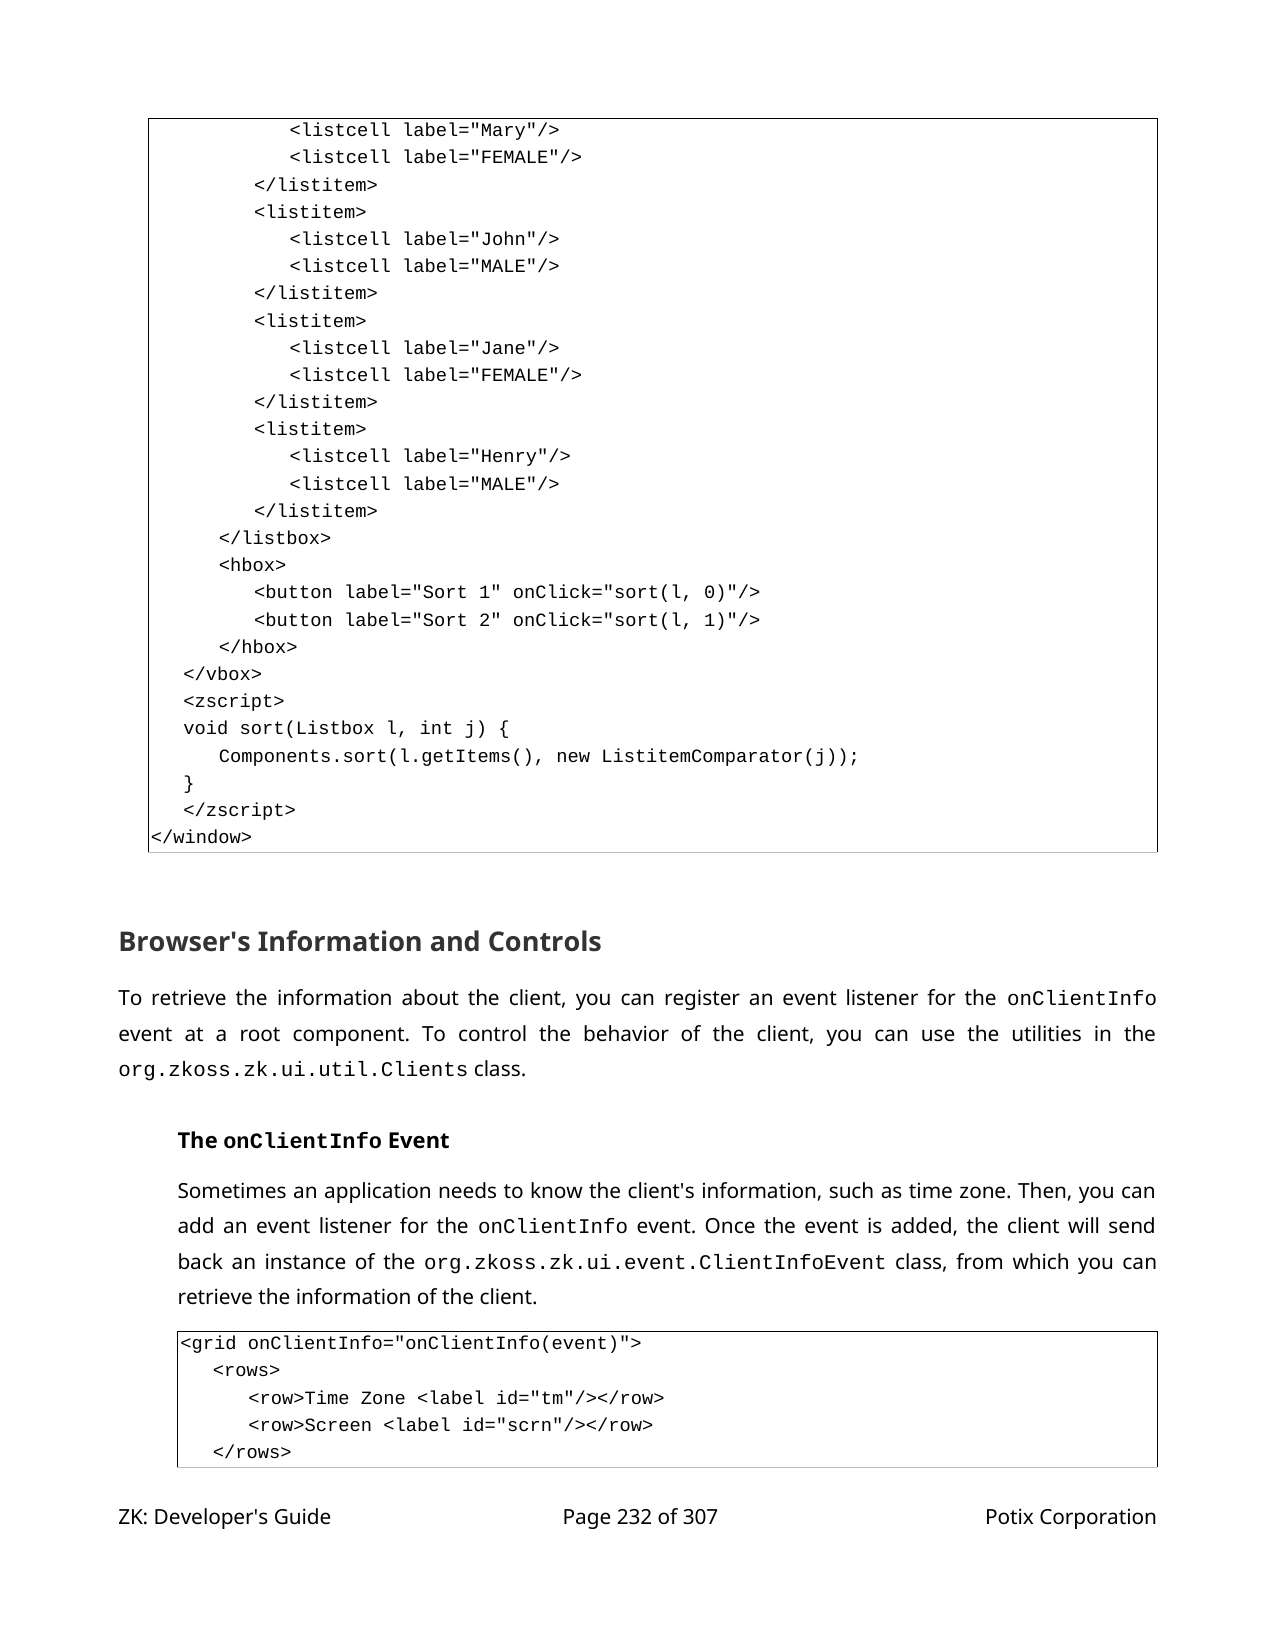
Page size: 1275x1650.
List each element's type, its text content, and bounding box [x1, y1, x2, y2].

text <hbox> [149, 553, 1157, 577]
text <listcell label="FEMALE"/> [149, 145, 1157, 169]
text Components.sort(l.getItems(), new ListitemComparator(j)); [149, 743, 1157, 768]
text <listcell label="MALE"/> [149, 472, 1157, 496]
subtitle Browser's Information and Controls [118, 923, 1157, 960]
text <button label="Sort 2" onClick="sort(l, 1)"/> [149, 607, 1157, 632]
text </listitem> [149, 281, 1157, 306]
text </listitem> [149, 172, 1157, 197]
text To retrieve the information about the client, you can register an event listener for the onClientInfo event at a root component. To control the behavior of the client, you can use the utilities in the org.zkoss.zk.ui.util.Clients class. [118, 983, 1157, 1083]
text <zscript> [149, 689, 1157, 713]
text <listitem> [149, 308, 1157, 333]
text </listbox> [149, 526, 1157, 550]
text </window> [149, 825, 1157, 852]
subtitle The onClientInfo Event [177, 1125, 1157, 1155]
text <row>Time Zone <label id="tm"/></row> [178, 1386, 1157, 1410]
text <row>Screen <label id="scrn"/></row> [178, 1413, 1157, 1437]
text Sometimes an application needs to know the client's information, such as time zone. Then, you can add an event listener for the onClientInfo event. Once the event is added, the client will send back an instance of the org.zkoss.zk.ui.event.ClientInfoEvent class, from which you can retrieve the information of the client. [177, 1176, 1157, 1311]
text </hbox> [149, 635, 1157, 659]
text <listcell label="MALE"/> [149, 254, 1157, 278]
text <listcell label="John"/> [149, 227, 1157, 251]
text void sort(Listbox l, int j) { [149, 716, 1157, 741]
text </listitem> [149, 499, 1157, 523]
text } [149, 771, 1157, 795]
text </zscript> [149, 798, 1157, 822]
text </rows> [178, 1440, 1157, 1467]
text <listcell label="Mary"/> [149, 119, 1157, 142]
text </vbox> [149, 662, 1157, 686]
text <listcell label="Henry"/> [149, 444, 1157, 469]
text <listcell label="Jane"/> [149, 336, 1157, 360]
text <listitem> [149, 200, 1157, 224]
text <listitem> [149, 417, 1157, 441]
text <listcell label="FEMALE"/> [149, 363, 1157, 387]
text <button label="Sort 1" onClick="sort(l, 0)"/> [149, 580, 1157, 604]
text <grid onClientInfo="onClientInfo(event)"> [178, 1332, 1157, 1355]
text </listitem> [149, 390, 1157, 414]
text <rows> [178, 1358, 1157, 1383]
